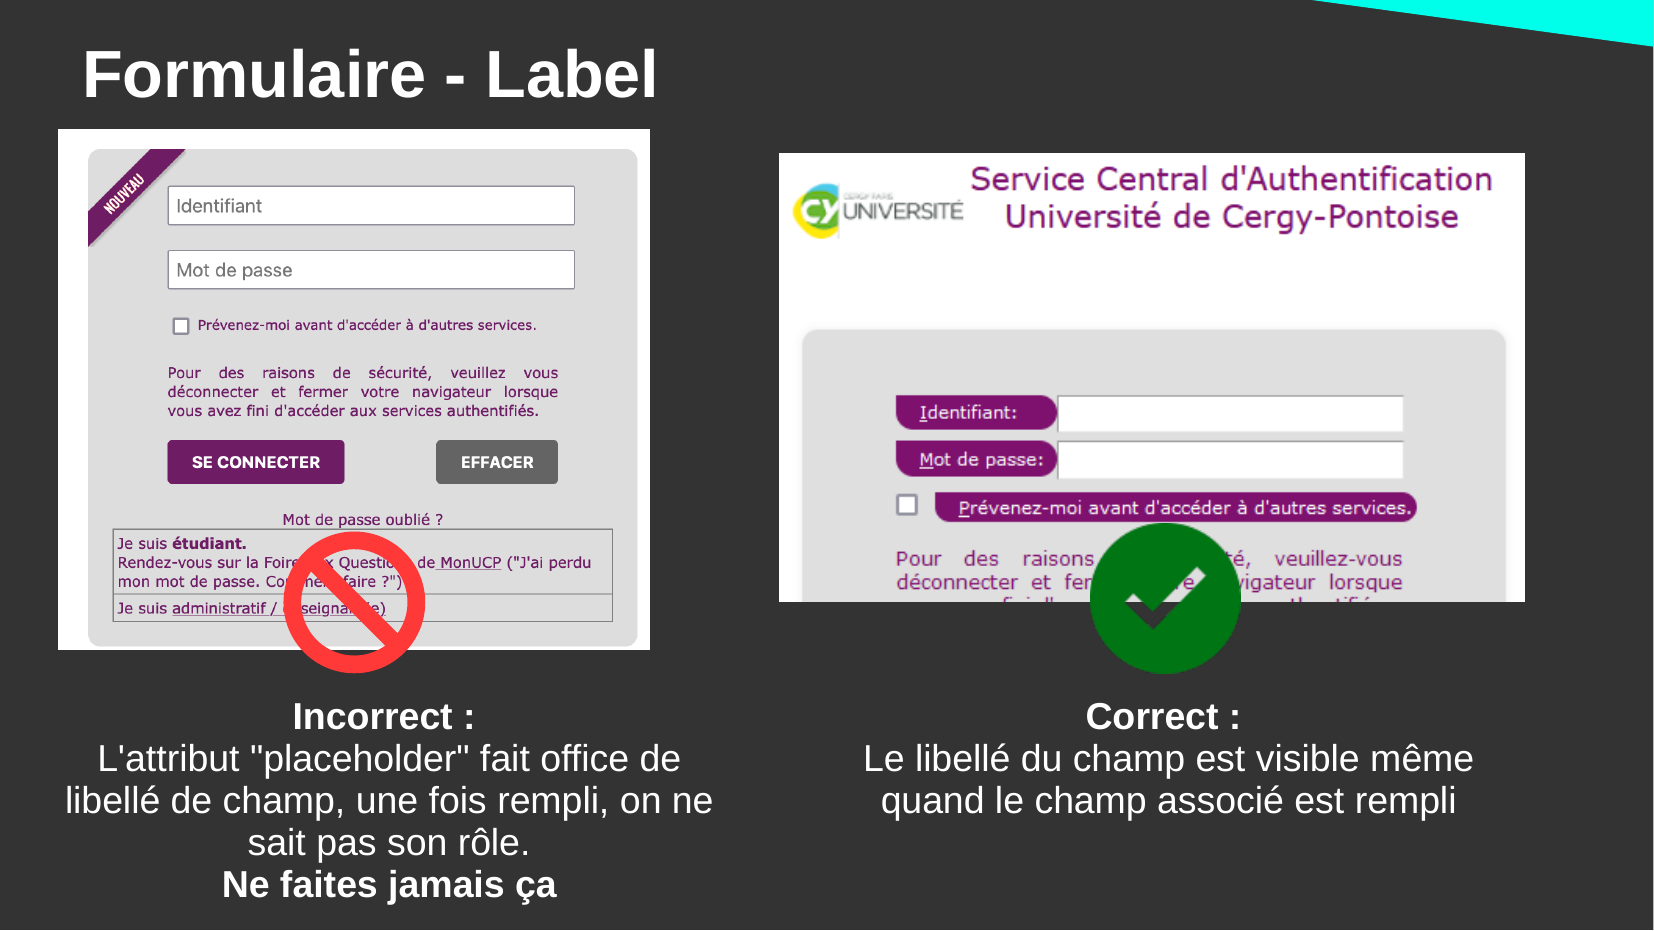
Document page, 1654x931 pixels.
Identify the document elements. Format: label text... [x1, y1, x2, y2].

text_box Correct : Le libellé du champ est visible même quand le champ associé est rempli [814, 688, 1524, 830]
text_box Incorrect : L'attribut "placeholder" fait office de libellé de champ, une fois rempli, on ne sait pas son rôle. Ne faites jamais ça [34, 688, 745, 914]
picture [58, 129, 650, 650]
picture [302, 573, 384, 650]
title Formulaire - Label [82, 37, 1571, 114]
picture [325, 550, 407, 632]
text_box [283, 531, 426, 674]
text_box [1311, 0, 1654, 47]
picture [779, 153, 1525, 674]
